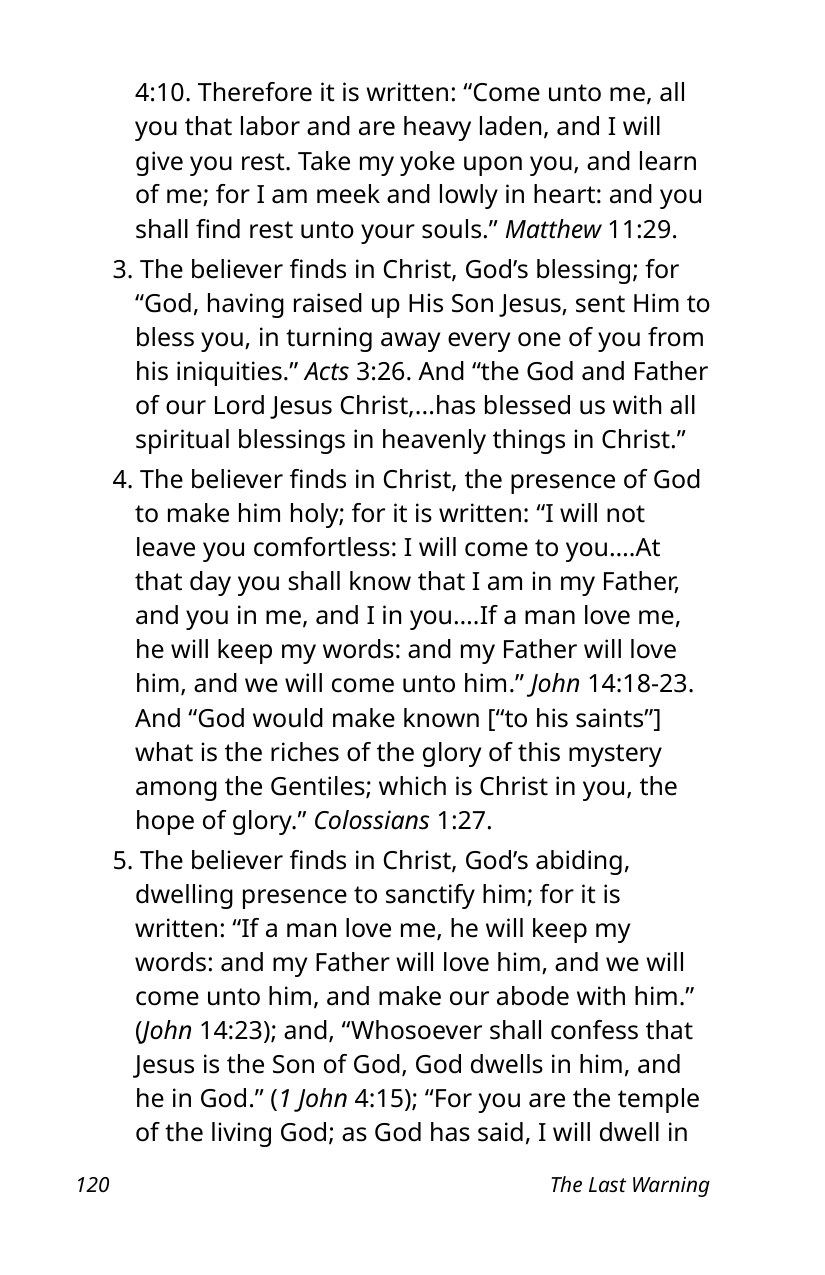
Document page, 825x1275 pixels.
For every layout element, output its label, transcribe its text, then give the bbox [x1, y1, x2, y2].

list 4:10. Therefore it is written: “Come unto me, all you that labor and are heavy laden, and I will give you rest. Take my yoke upon you, and learn of me; for I am meek and lowly in heart: and you shall find rest unto your souls.” Matthew 11:29. [112, 75, 712, 245]
list The believer finds in Christ, God’s abiding, dwelling presence to sanctify him; for it is written: “If a man love me, he will keep my words: and my Father will love him, and we will come unto him, and make our abode with him.” (John 14:23); and, “Whosoever shall confess that Jesus is the Son of God, God dwells in him, and he in God.” (1 John 4:15); “For you are the temple of the living God; as God has said, I will dwell in [112, 842, 712, 1149]
list The believer finds in Christ, the presence of God to make him holy; for it is written: “I will not leave you comfortless: I will come to you….At that day you shall know that I am in my Father, and you in me, and I in you….If a man love me, he will keep my words: and my Father will love him, and we will come unto him.” John 14:18-23. And “God would make known [“to his saints”] what is the riches of the glory of this mystery among the Gentiles; which is Christ in you, the hope of glory.” Colossians 1:27. [112, 462, 712, 836]
list The believer finds in Christ, God’s blessing; for “God, having raised up His Son Jesus, sent Him to bless you, in turning away every one of you from his iniquities.” Acts 3:26. And “the God and Father of our Lord Jesus Christ,...has blessed us with all spiritual blessings in heavenly things in Christ.” [112, 251, 712, 456]
